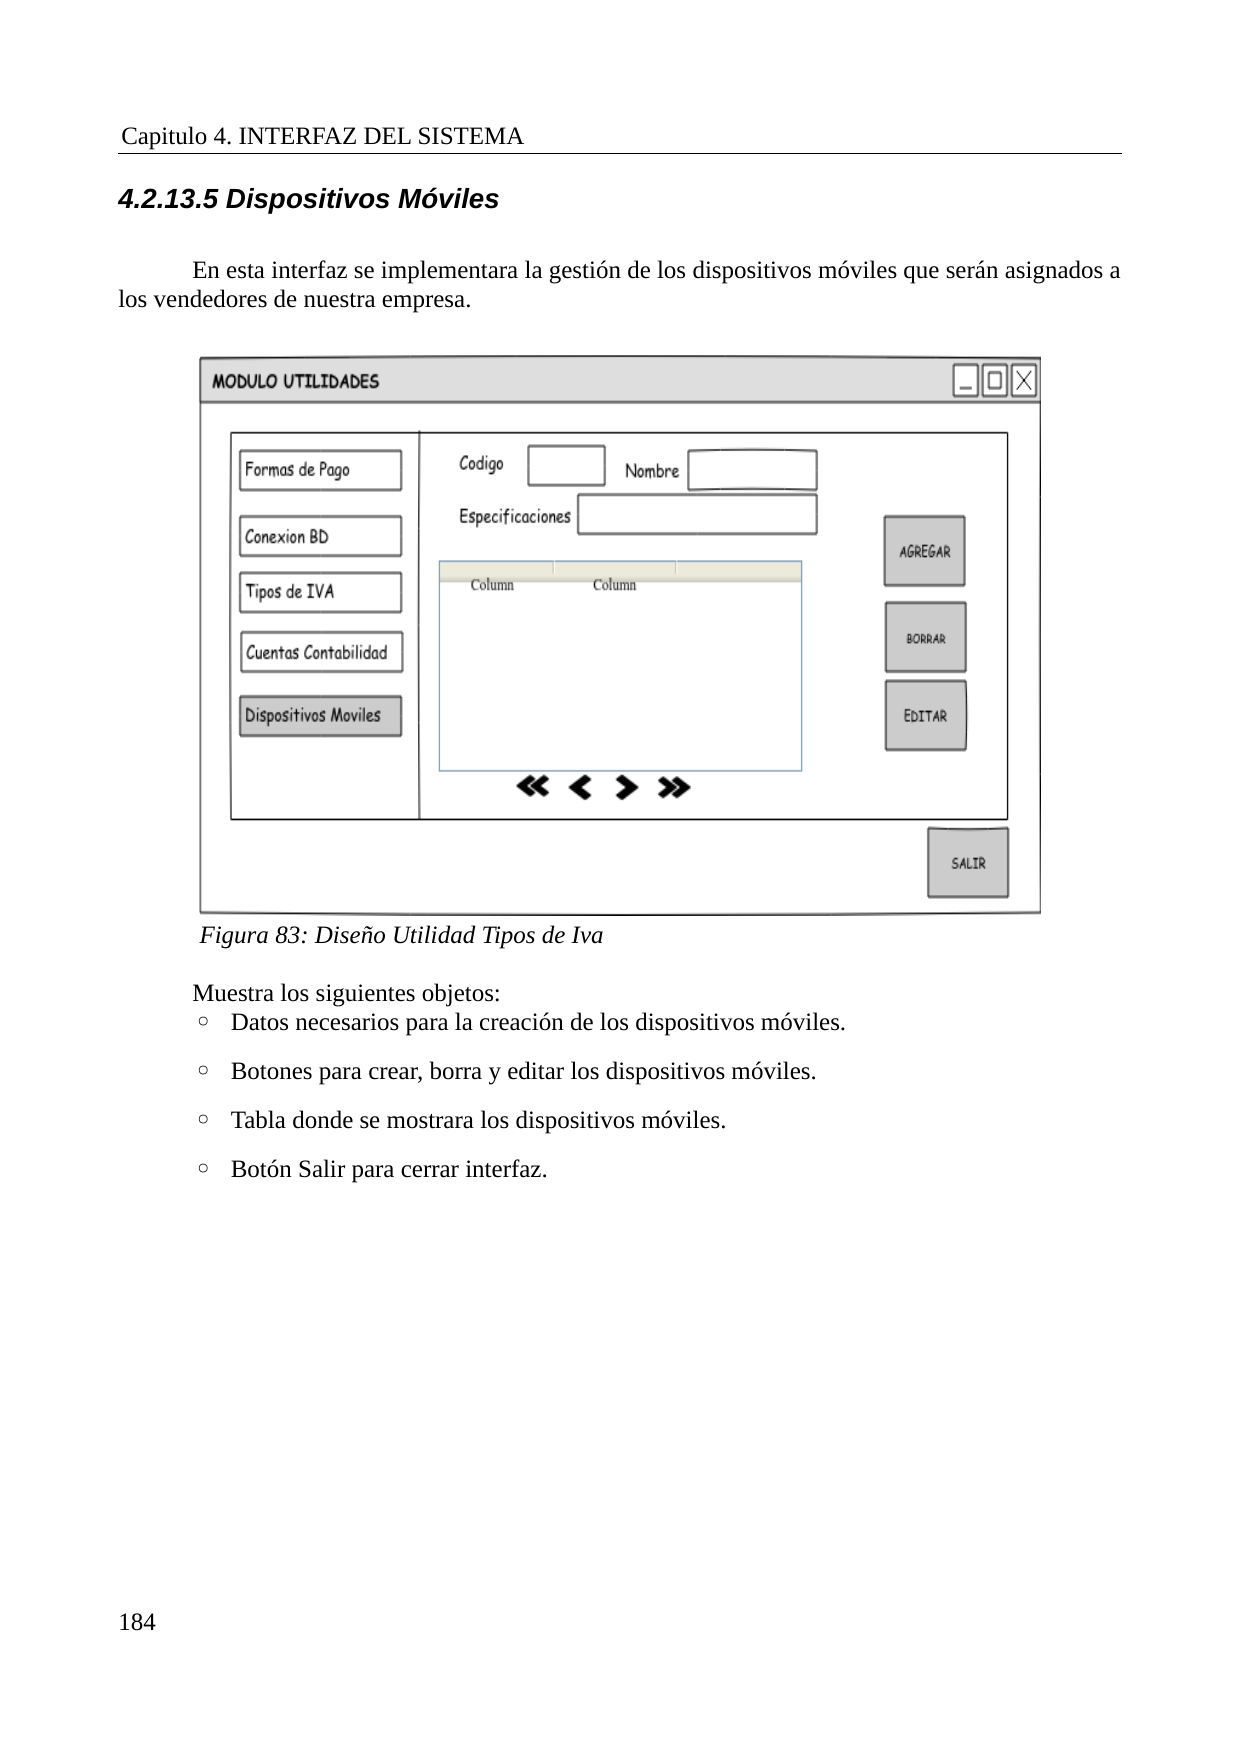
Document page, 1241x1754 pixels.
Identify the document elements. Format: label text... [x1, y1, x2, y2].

list Botones para crear, borra y editar los dispositivos móviles. [193, 1056, 1122, 1085]
text Muestra los siguientes objetos: [118, 978, 1122, 1007]
text En esta interfaz se implementara la gestión de los dispositivos móviles que serán asignados a los vendedores de nuestra empresa. [118, 255, 1122, 313]
list Datos necesarios para la creación de los dispositivos móviles. [193, 1007, 1122, 1036]
list Botón Salir para cerrar interfaz. [193, 1154, 1122, 1183]
list Tabla donde se mostrara los dispositivos móviles. [193, 1105, 1122, 1134]
subtitle 4.2.13.5 Dispositivos Móviles [118, 182, 1122, 214]
picture [199, 354, 1041, 916]
text Figura 83: Diseño Utilidad Tipos de Iva [199, 916, 1041, 949]
